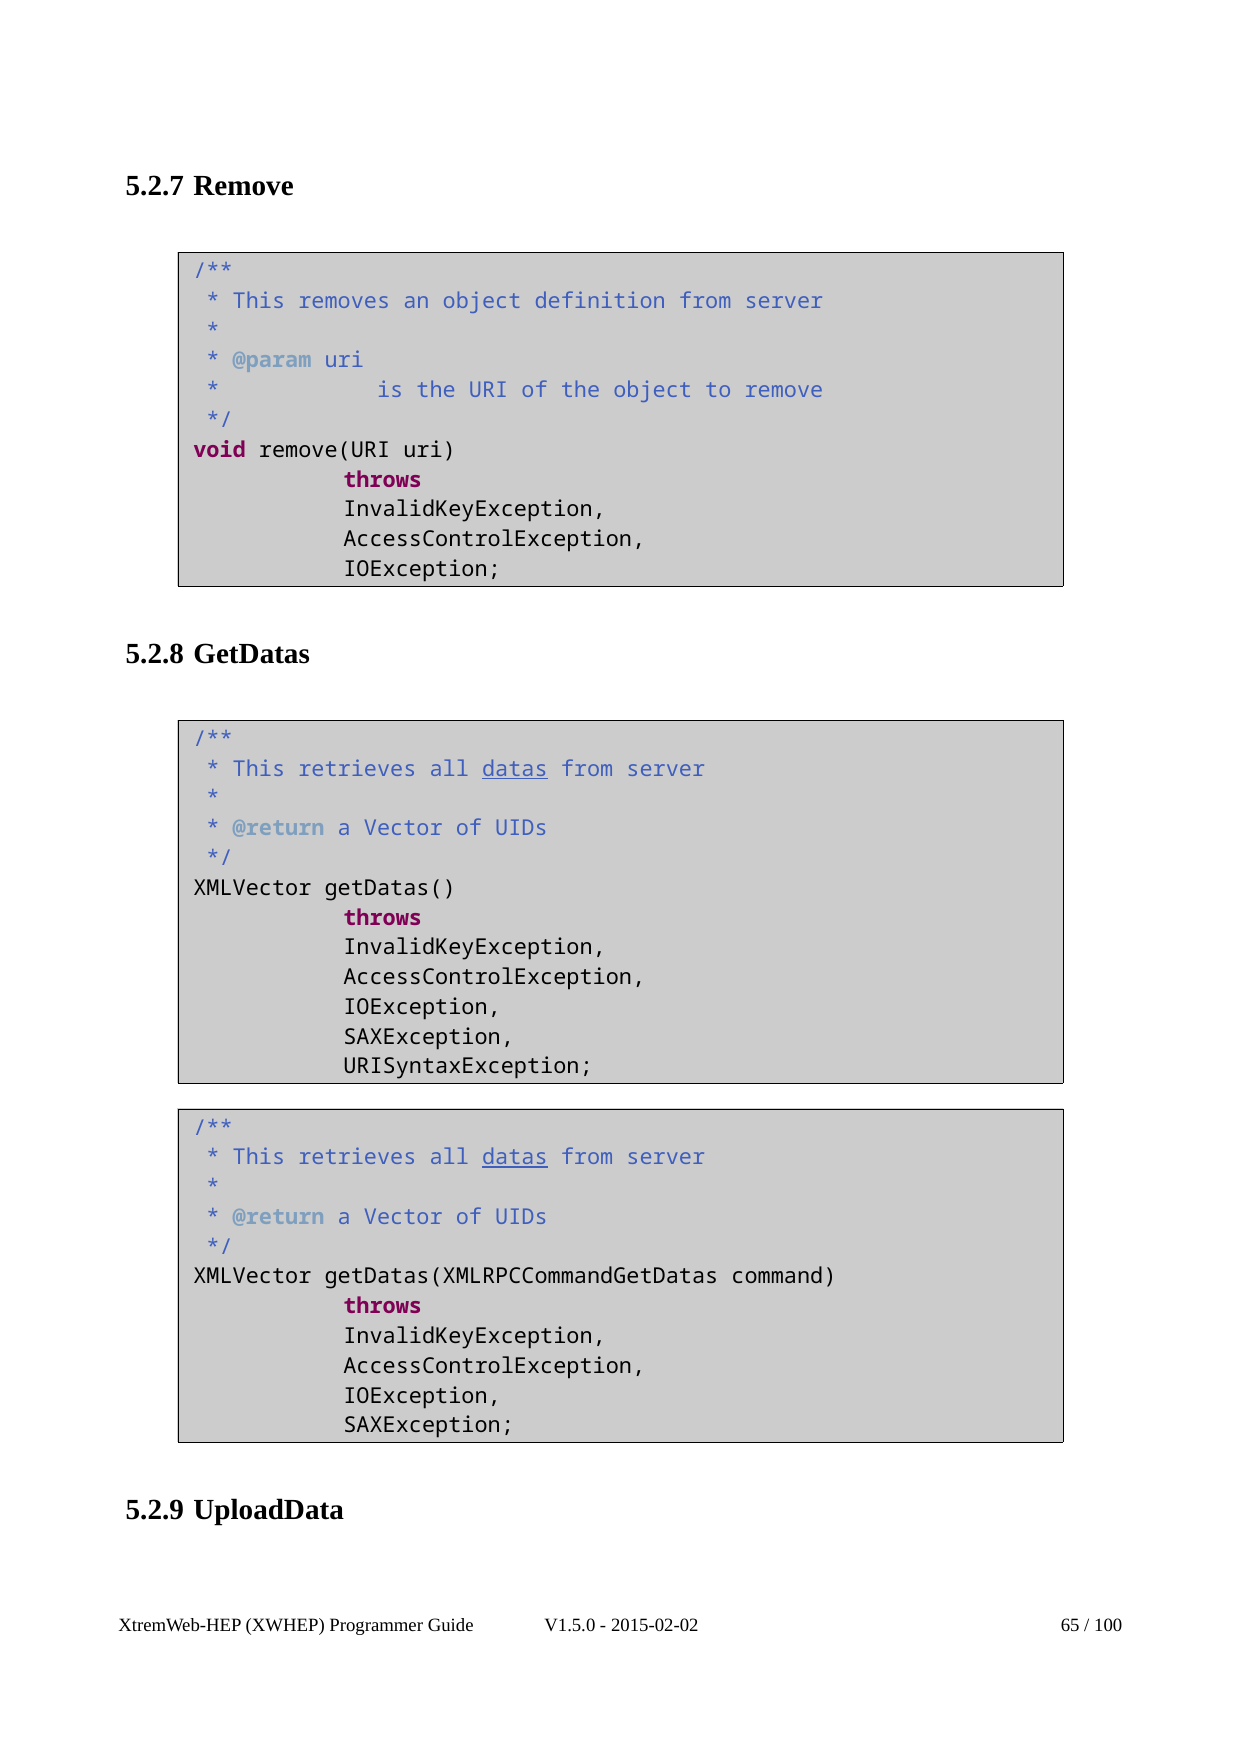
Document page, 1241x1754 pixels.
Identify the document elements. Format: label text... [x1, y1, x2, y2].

text * @return a Vector of UIDs [179, 1198, 1063, 1228]
text SAXException; [179, 1406, 1063, 1442]
text * [179, 312, 1063, 341]
text * This removes an object definition from server [179, 282, 1063, 312]
text InvalidKeyException, [179, 1317, 1063, 1347]
subtitle UploadData [118, 1492, 1122, 1526]
subtitle Remove [118, 168, 1122, 202]
text * is the URI of the object to remove [179, 371, 1063, 401]
text SAXException, [179, 1018, 1063, 1047]
text IOException, [179, 988, 1063, 1018]
text */ [179, 401, 1063, 431]
text XMLVector getDatas() [179, 869, 1063, 898]
text throws [179, 1287, 1063, 1317]
text IOException; [179, 550, 1063, 586]
text * @param uri [179, 341, 1063, 371]
text IOException, [179, 1377, 1063, 1406]
text XMLVector getDatas(XMLRPCCommandGetDatas command) [179, 1257, 1063, 1287]
text AccessControlException, [179, 1347, 1063, 1377]
text throws [179, 461, 1063, 490]
text * This retrieves all datas from server [179, 1138, 1063, 1168]
text /** [179, 253, 1063, 282]
text * [179, 779, 1063, 809]
text AccessControlException, [179, 520, 1063, 550]
text * @return a Vector of UIDs [179, 809, 1063, 839]
text URISyntaxException; [179, 1047, 1063, 1083]
text /** [179, 721, 1063, 749]
subtitle GetDatas [118, 636, 1122, 669]
text * [179, 1168, 1063, 1198]
text * This retrieves all datas from server [179, 749, 1063, 779]
text */ [179, 839, 1063, 869]
text InvalidKeyException, [179, 928, 1063, 958]
text InvalidKeyException, [179, 490, 1063, 520]
text */ [179, 1228, 1063, 1257]
text void remove(URI uri) [179, 431, 1063, 461]
text /** [179, 1110, 1063, 1138]
text throws [179, 898, 1063, 928]
text AccessControlException, [179, 958, 1063, 988]
